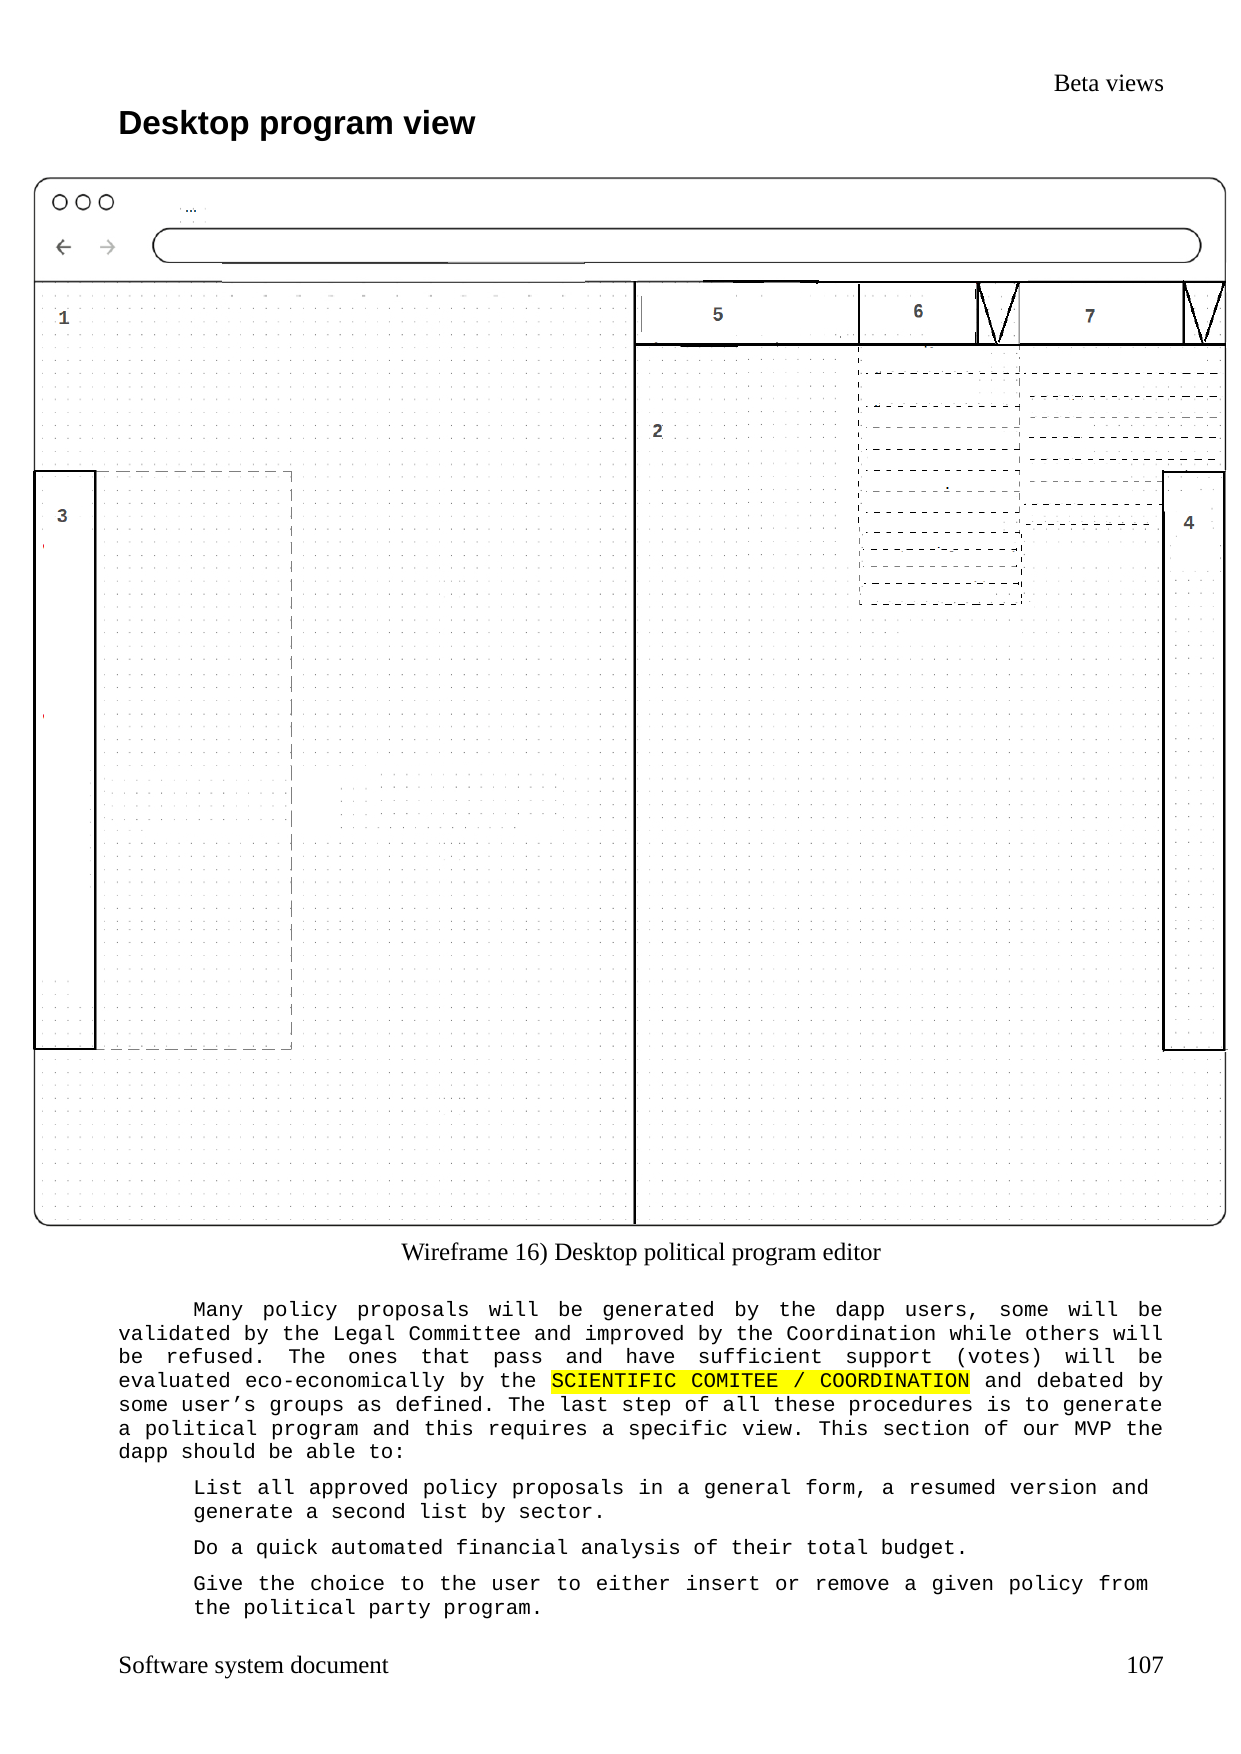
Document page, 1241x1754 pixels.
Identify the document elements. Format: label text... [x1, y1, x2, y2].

text Desktop program view [118, 103, 1164, 142]
text Give the choice to the user to either insert or remove a given policy from the political party program. [118, 1573, 1164, 1621]
text List all approved policy proposals in a general form, a resumed version and generate a second list by sector. [118, 1477, 1164, 1524]
text Wireframe 16) Desktop political program editor [118, 1237, 1164, 1266]
text Many policy proposals will be generated by the dapp users, some will be validated by the Legal Committee and improved by the Coordination while others will be refused. The ones that pass and have sufficient support (votes) will be evaluated eco-economically by the SCIENTIFIC COMITEE / COORDINATION and debated by some user’s groups as defined. The last step of all these procedures is to generate a political program and this requires a specific view. This section of our MVP the dapp should be able to: [118, 1299, 1164, 1465]
picture [19, 168, 1240, 1234]
text Do a quick automated financial analysis of their total budget. [118, 1537, 1164, 1561]
